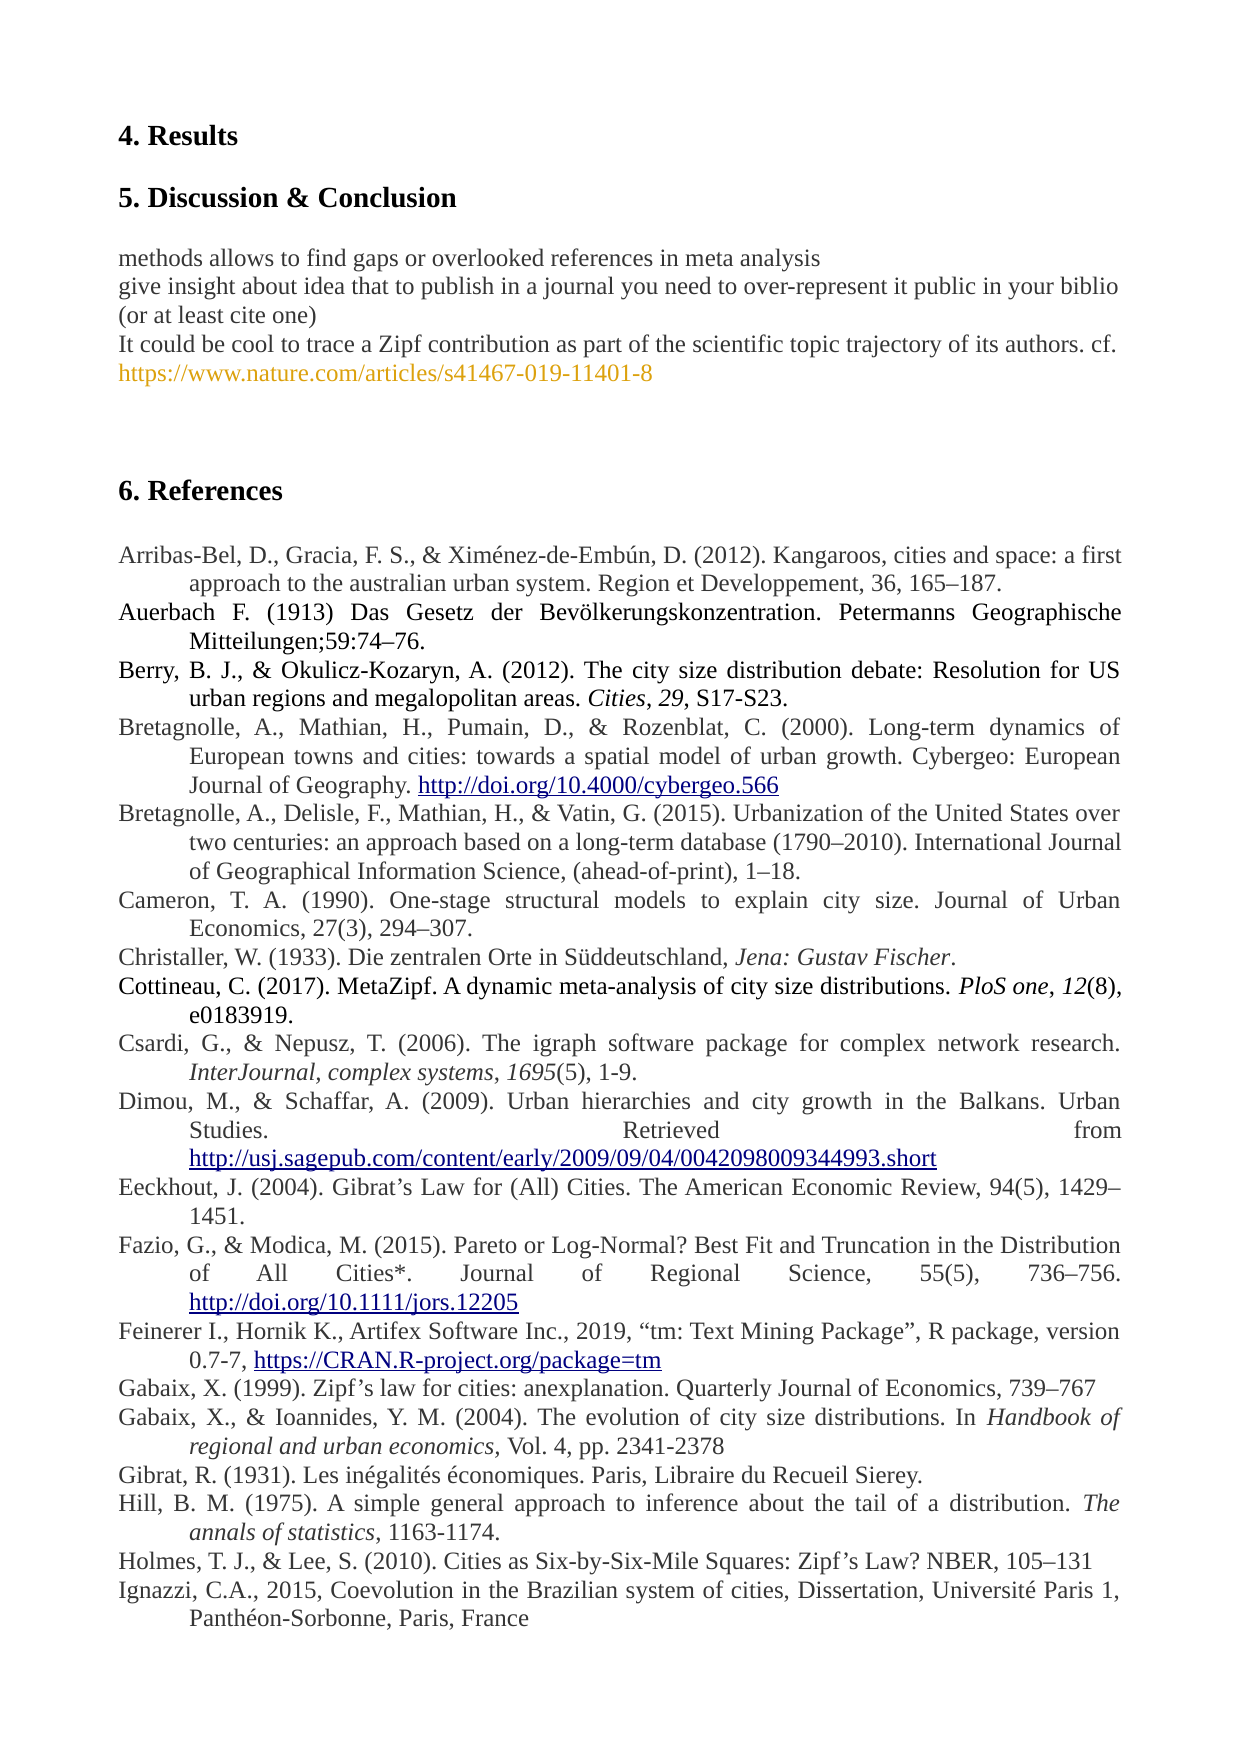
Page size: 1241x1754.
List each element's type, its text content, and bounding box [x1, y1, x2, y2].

text Feinerer I., Hornik K., Artifex Software Inc., 2019, “tm: Text Mining Package”, R package, version 0.7-7, https://CRAN.R-project.org/package=tm [118, 1316, 1122, 1373]
text Berry, B. J., & Okulicz-Kozaryn, A. (2012). The city size distribution debate: Resolution for US urban regions and megalopolitan areas. Cities, 29, S17-S23. [118, 655, 1122, 712]
text 5. Discussion & Conclusion [118, 180, 1122, 214]
text Auerbach F. (1913) Das Gesetz der Bevölkerungskonzentration. Petermanns Geographische Mitteilungen;59:74–76. [118, 597, 1122, 655]
text Cameron, T. A. (1990). One-stage structural models to explain city size. Journal of Urban Economics, 27(3), 294–307. [118, 885, 1122, 942]
text Ignazzi, C.A., 2015, Coevolution in the Brazilian system of cities, Dissertation, Université Paris 1, Panthéon-Sorbonne, Paris, France [118, 1575, 1122, 1632]
text Fazio, G., & Modica, M. (2015). Pareto or Log-Normal? Best Fit and Truncation in the Distribution of All Cities*. Journal of Regional Science, 55(5), 736–756. http://doi.org/10.1111/jors.12205 [118, 1230, 1122, 1316]
text Dimou, M., & Schaffar, A. (2009). Urban hierarchies and city growth in the Balkans. Urban Studies. Retrieved from http://usj.sagepub.com/content/early/2009/09/04/0042098009344993.short [118, 1086, 1122, 1172]
text Gabaix, X., & Ioannides, Y. M. (2004). The evolution of city size distributions. In Handbook of regional and urban economics, Vol. 4, pp. 2341-2378 [118, 1402, 1122, 1460]
text Holmes, T. J., & Lee, S. (2010). Cities as Six-by-Six-Mile Squares: Zipf’s Law? NBER, 105–131 [118, 1546, 1122, 1575]
text methods allows to find gaps or overlooked references in meta analysis [118, 243, 1122, 271]
text Bretagnolle, A., Mathian, H., Pumain, D., & Rozenblat, C. (2000). Long-term dynamics of European towns and cities: towards a spatial model of urban growth. Cybergeo: European Journal of Geography. http://doi.org/10.4000/cybergeo.566 [118, 712, 1122, 798]
text Gabaix, X. (1999). Zipf’s law for cities: anexplanation. Quarterly Journal of Economics, 739–767 [118, 1373, 1122, 1402]
text Csardi, G., & Nepusz, T. (2006). The igraph software package for complex network research. InterJournal, complex systems, 1695(5), 1-9. [118, 1028, 1122, 1086]
text Gibrat, R. (1931). Les inégalités économiques. Paris, Libraire du Recueil Sierey. [118, 1460, 1122, 1488]
text give insight about idea that to publish in a journal you need to over-represent it public in your biblio (or at least cite one) [118, 271, 1122, 329]
text Cottineau, C. (2017). MetaZipf. A dynamic meta-analysis of city size distributions. PloS one, 12(8), e0183919. [118, 971, 1122, 1028]
text Eeckhout, J. (2004). Gibrat’s Law for (All) Cities. The American Economic Review, 94(5), 1429–1451. [118, 1172, 1122, 1230]
text 4. Results [118, 118, 1122, 152]
text It could be cool to trace a Zipf contribution as part of the scientific topic trajectory of its authors. cf. https://www.nature.com/articles/s41467-019-11401-8 [118, 329, 1122, 386]
text Hill, B. M. (1975). A simple general approach to inference about the tail of a distribution. The annals of statistics, 1163-1174. [118, 1488, 1122, 1546]
text 6. References [118, 473, 1122, 506]
text Christaller, W. (1933). Die zentralen Orte in Süddeutschland, Jena: Gustav Fischer. [118, 942, 1122, 971]
text Bretagnolle, A., Delisle, F., Mathian, H., & Vatin, G. (2015). Urbanization of the United States over two centuries: an approach based on a long-term database (1790–2010). International Journal of Geographical Information Science, (ahead-of-print), 1–18. [118, 798, 1122, 885]
text Arribas-Bel, D., Gracia, F. S., & Ximénez-de-Embún, D. (2012). Kangaroos, cities and space: a first approach to the australian urban system. Region et Developpement, 36, 165–187. [118, 540, 1122, 597]
